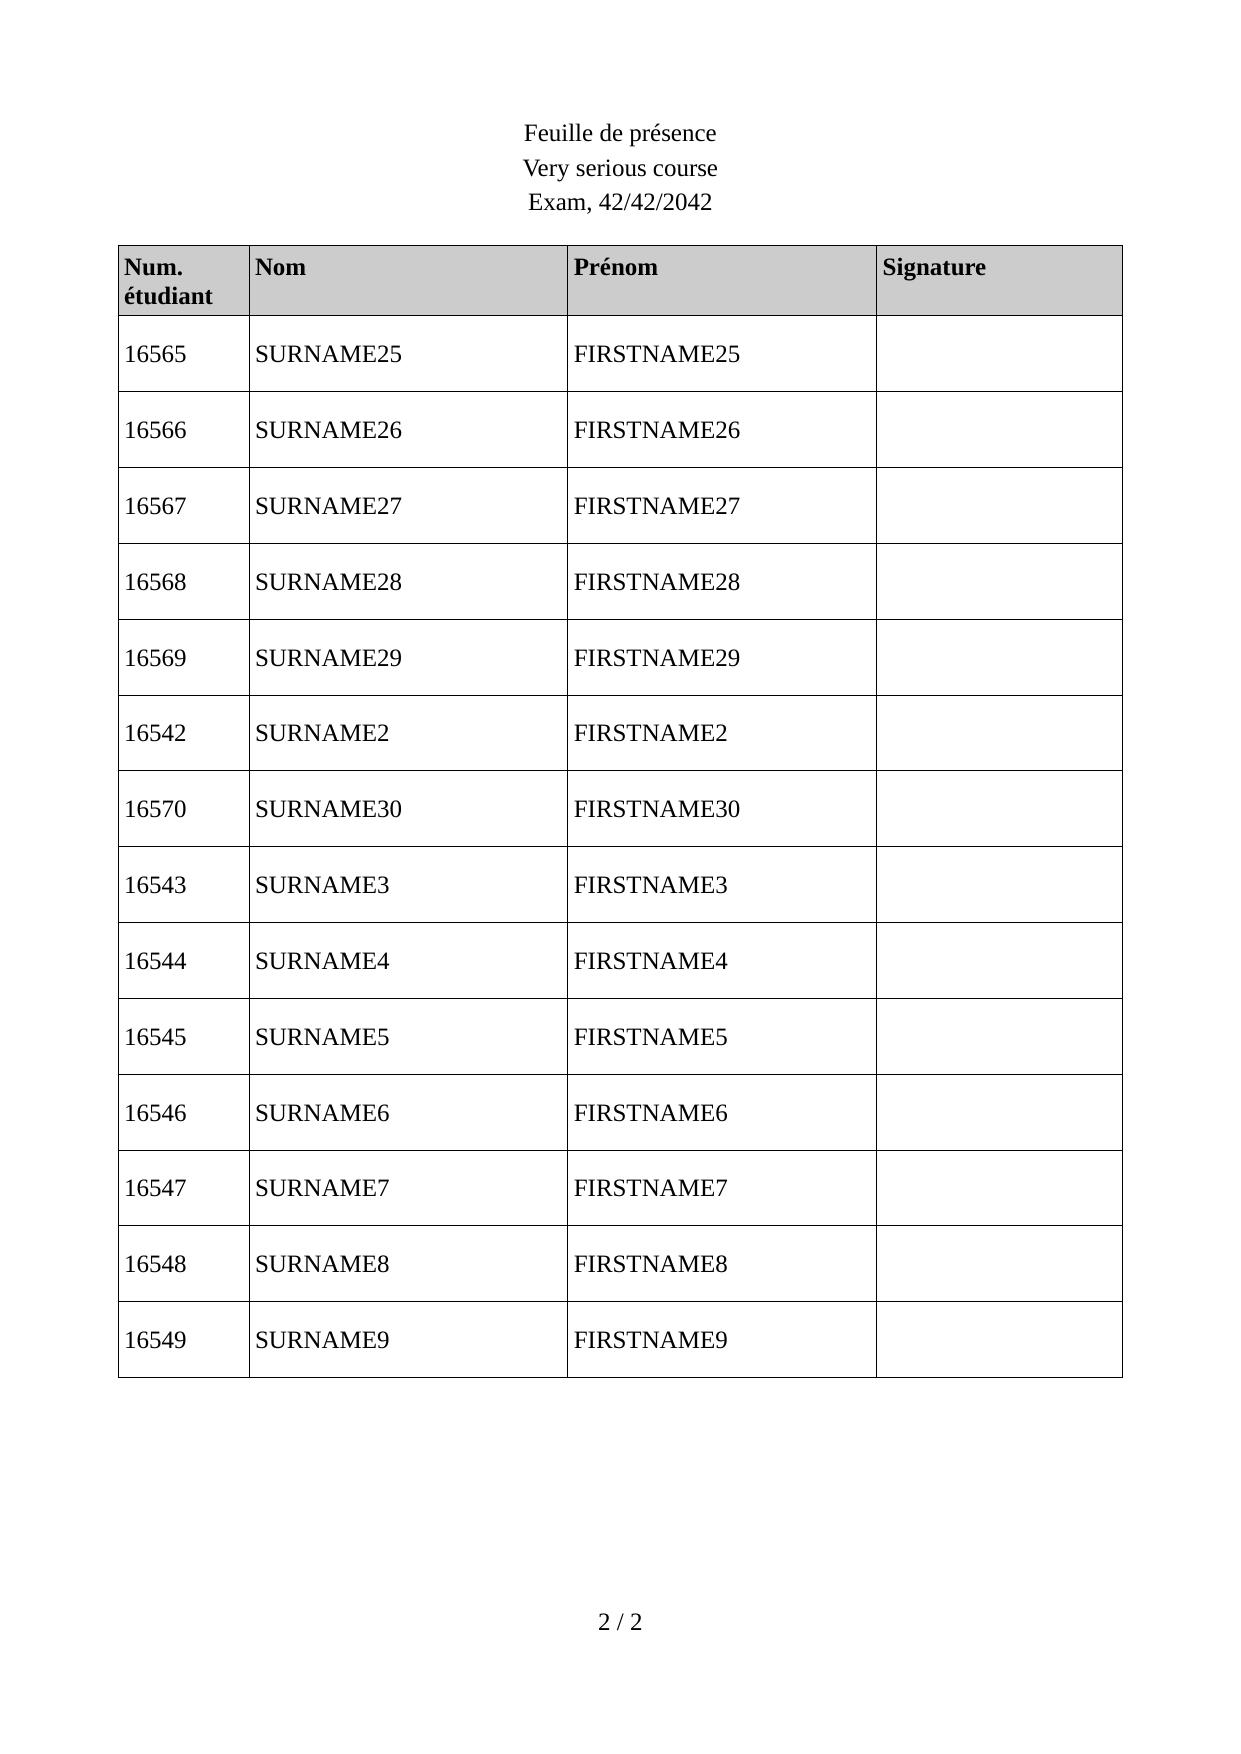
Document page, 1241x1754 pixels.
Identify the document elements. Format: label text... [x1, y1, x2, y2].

table_cell SURNAME2 [250, 696, 567, 770]
table_cell 16570 [119, 771, 249, 846]
table_cell 16567 [119, 468, 249, 543]
table_header Prénom [568, 246, 876, 315]
table_cell [877, 316, 1122, 391]
table_cell [877, 620, 1122, 694]
table_cell FIRSTNAME2 [568, 696, 876, 770]
table_cell 16566 [119, 392, 249, 467]
table_cell 16542 [119, 696, 249, 770]
table_cell [877, 1151, 1122, 1225]
table_cell FIRSTNAME25 [568, 316, 876, 391]
table_cell FIRSTNAME29 [568, 620, 876, 694]
table_cell SURNAME8 [250, 1226, 567, 1301]
table_cell [877, 544, 1122, 619]
table_cell FIRSTNAME5 [568, 999, 876, 1074]
table_cell SURNAME3 [250, 847, 567, 922]
table_cell 16547 [119, 1151, 249, 1225]
table_cell SURNAME28 [250, 544, 567, 619]
table_cell FIRSTNAME4 [568, 923, 876, 998]
table_cell [877, 468, 1122, 543]
table_cell SURNAME4 [250, 923, 567, 998]
table_cell [877, 771, 1122, 846]
table_cell 16569 [119, 620, 249, 694]
table_cell [877, 1302, 1122, 1377]
table_header Signature [877, 246, 1122, 315]
table_cell FIRSTNAME30 [568, 771, 876, 846]
table_cell [877, 923, 1122, 998]
table_cell SURNAME7 [250, 1151, 567, 1225]
table_cell 16549 [119, 1302, 249, 1377]
table_cell [877, 696, 1122, 770]
table_cell 16548 [119, 1226, 249, 1301]
table_header Num. étudiant [119, 246, 249, 315]
table_cell SURNAME27 [250, 468, 567, 543]
table_cell FIRSTNAME8 [568, 1226, 876, 1301]
table_cell FIRSTNAME26 [568, 392, 876, 467]
table_cell 16565 [119, 316, 249, 391]
table_cell FIRSTNAME9 [568, 1302, 876, 1377]
table_cell SURNAME9 [250, 1302, 567, 1377]
table_cell [877, 392, 1122, 467]
table_cell 16545 [119, 999, 249, 1074]
table_cell 16544 [119, 923, 249, 998]
table_cell FIRSTNAME7 [568, 1151, 876, 1225]
table_cell SURNAME30 [250, 771, 567, 846]
table_cell 16546 [119, 1075, 249, 1149]
table_cell [877, 1226, 1122, 1301]
table_cell FIRSTNAME28 [568, 544, 876, 619]
table_cell SURNAME26 [250, 392, 567, 467]
table_cell 16568 [119, 544, 249, 619]
table_cell SURNAME6 [250, 1075, 567, 1149]
table_cell SURNAME5 [250, 999, 567, 1074]
table_cell 16543 [119, 847, 249, 922]
table_header Nom [250, 246, 567, 315]
table_cell FIRSTNAME6 [568, 1075, 876, 1149]
table_cell SURNAME29 [250, 620, 567, 694]
table_cell [877, 847, 1122, 922]
table_cell [877, 1075, 1122, 1149]
table_cell FIRSTNAME27 [568, 468, 876, 543]
table_cell [877, 999, 1122, 1074]
table_cell FIRSTNAME3 [568, 847, 876, 922]
table_cell SURNAME25 [250, 316, 567, 391]
